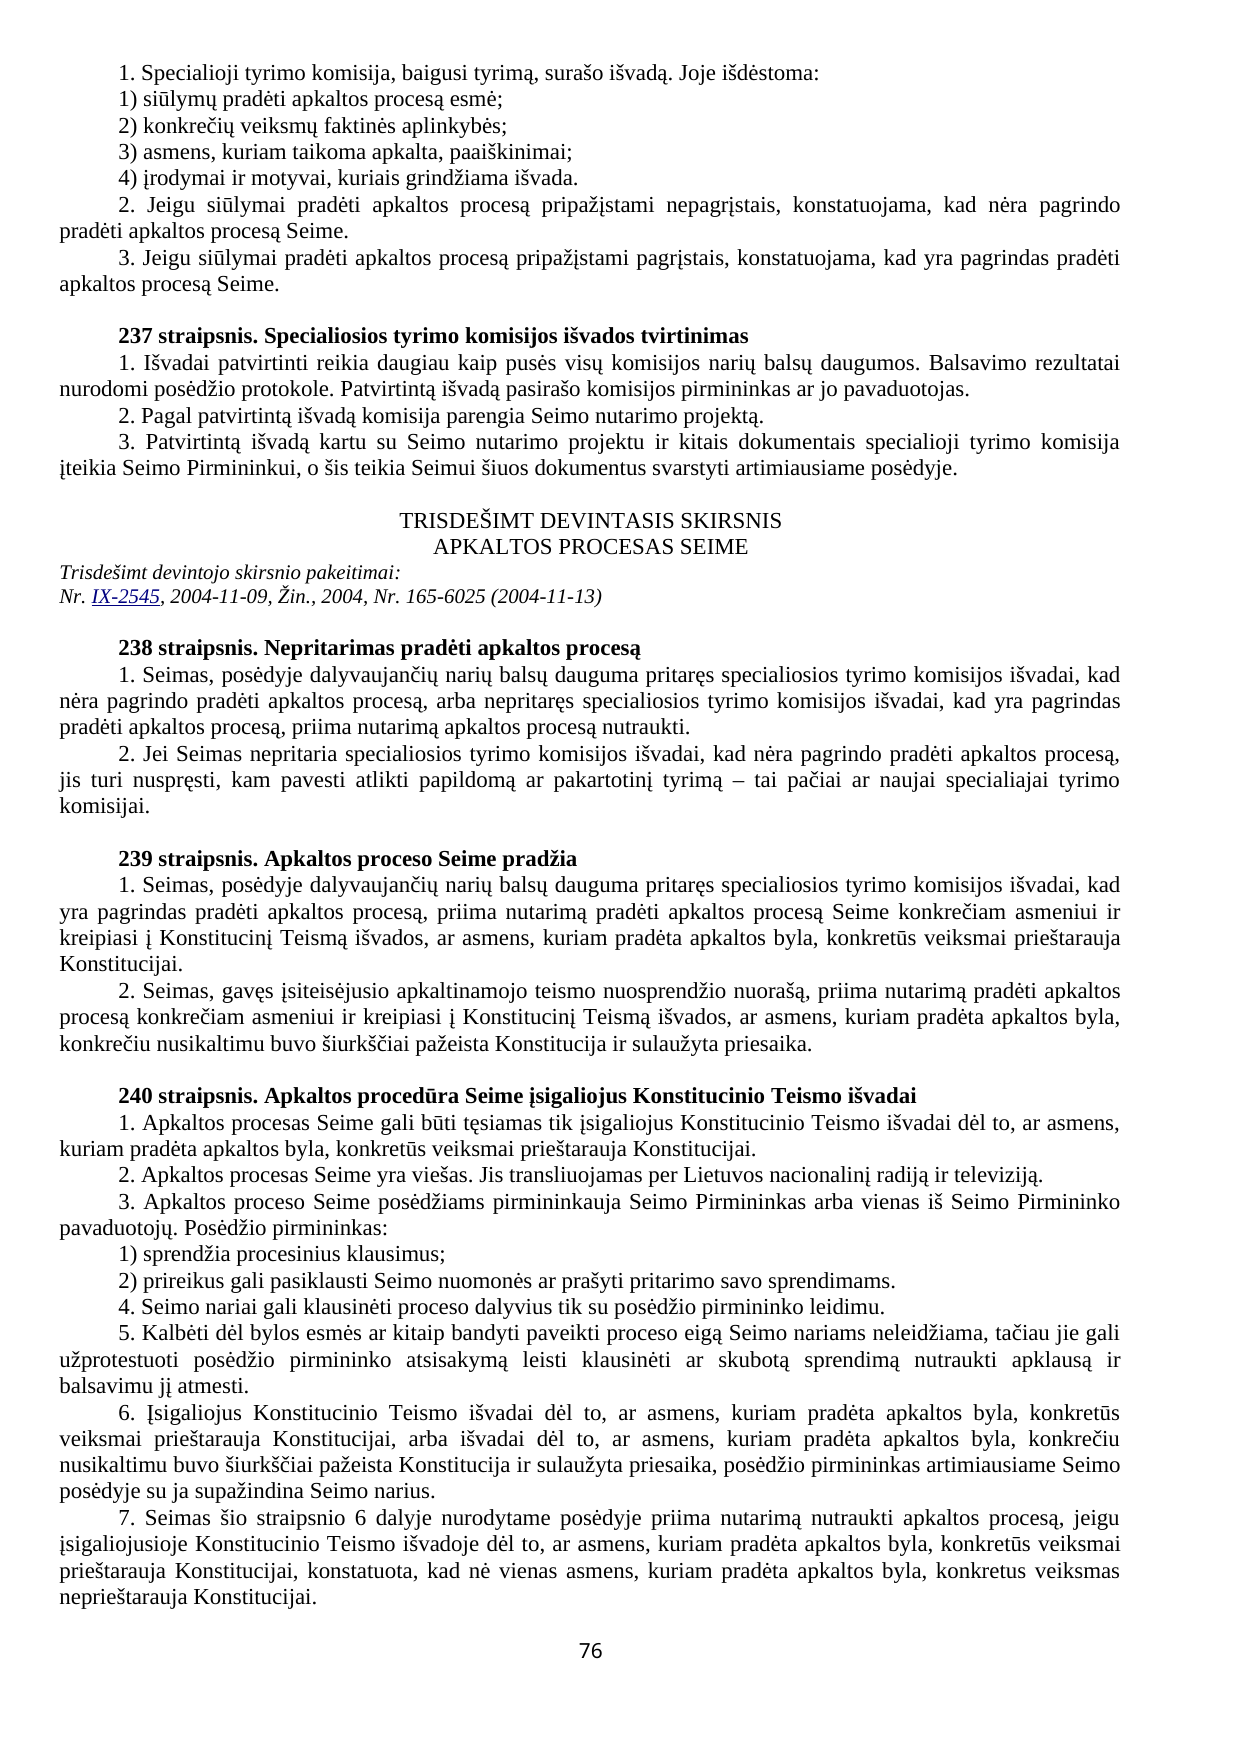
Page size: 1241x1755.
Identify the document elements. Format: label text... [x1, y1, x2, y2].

text 3. Jeigu siūlymai pradėti apkaltos procesą pripažįstami pagrįstais, konstatuojama, kad yra pagrindas pradėti apkaltos procesą Seime. [59, 243, 1122, 296]
text 1. Specialioji tyrimo komisija, baigusi tyrimą, surašo išvadą. Joje išdėstoma: [59, 59, 1122, 85]
text 4) įrodymai ir motyvai, kuriais grindžiama išvada. [59, 164, 1122, 191]
text 7. Seimas šio straipsnio 6 dalyje nurodytame posėdyje priima nutarimą nutraukti apkaltos procesą, jeigu įsigaliojusioje Konstitucinio Teismo išvadoje dėl to, ar asmens, kuriam pradėta apkaltos byla, konkretūs veiksmai prieštarauja Konstitucijai, konstatuota, kad nė vienas asmens, kuriam pradėta apkaltos byla, konkretus veiksmas neprieštarauja Konstitucijai. [59, 1504, 1122, 1609]
text 240 straipsnis. Apkaltos procedūra Seime įsigaliojus Konstitucinio Teismo išvadai [59, 1082, 1122, 1109]
text 4. Seimo nariai gali klausinėti proceso dalyvius tik su posėdžio pirmininko leidimu. [59, 1293, 1122, 1319]
text 2. Jeigu siūlymai pradėti apkaltos procesą pripažįstami nepagrįstais, konstatuojama, kad nėra pagrindo pradėti apkaltos procesą Seime. [59, 191, 1122, 243]
text 5. Kalbėti dėl bylos esmės ar kitaip bandyti paveikti proceso eigą Seimo nariams neleidžiama, tačiau jie gali užprotestuoti posėdžio pirmininko atsisakymą leisti klausinėti ar skubotą sprendimą nutraukti apklausą ir balsavimu jį atmesti. [59, 1319, 1122, 1398]
text 3) asmens, kuriam taikoma apkalta, paaiškinimai; [59, 138, 1122, 164]
text 2. Seimas, gavęs įsiteisėjusio apkaltinamojo teismo nuosprendžio nuorašą, priima nutarimą pradėti apkaltos procesą konkrečiam asmeniui ir kreipiasi į Konstitucinį Teismą išvados, ar asmens, kuriam pradėta apkaltos byla, konkrečiu nusikaltimu buvo šiurkščiai pažeista Konstitucija ir sulaužyta priesaika. [59, 977, 1122, 1056]
text 238 straipsnis. Nepritarimas pradėti apkaltos procesą [59, 634, 1122, 661]
text 2. Jei Seimas nepritaria specialiosios tyrimo komisijos išvadai, kad nėra pagrindo pradėti apkaltos procesą, jis turi nuspręsti, kam pavesti atlikti papildomą ar pakartotinį tyrimą – tai pačiai ar naujai specialiajai tyrimo komisijai. [59, 740, 1122, 819]
subtitle APKALTOS PROCESAS SEIME [59, 533, 1122, 560]
text 2) konkrečių veiksmų faktinės aplinkybės; [59, 112, 1122, 138]
text 1. Seimas, posėdyje dalyvaujančių narių balsų dauguma pritaręs specialiosios tyrimo komisijos išvadai, kad nėra pagrindo pradėti apkaltos procesą, arba nepritaręs specialiosios tyrimo komisijos išvadai, kad yra pagrindas pradėti apkaltos procesą, priima nutarimą apkaltos procesą nutraukti. [59, 661, 1122, 740]
text Nr. IX-2545, 2004-11-09, Žin., 2004, Nr. 165-6025 (2004-11-13) [59, 584, 1122, 608]
text Trisdešimt devintojo skirsnio pakeitimai: [59, 560, 1122, 584]
text 1) sprendžia procesinius klausimus; [59, 1240, 1122, 1267]
text 239 straipsnis. Apkaltos proceso Seime pradžia [59, 845, 1122, 871]
text 1. Apkaltos procesas Seime gali būti tęsiamas tik įsigaliojus Konstitucinio Teismo išvadai dėl to, ar asmens, kuriam pradėta apkaltos byla, konkretūs veiksmai prieštarauja Konstitucijai. [59, 1109, 1122, 1161]
text 6. Įsigaliojus Konstitucinio Teismo išvadai dėl to, ar asmens, kuriam pradėta apkaltos byla, konkretūs veiksmai prieštarauja Konstitucijai, arba išvadai dėl to, ar asmens, kuriam pradėta apkaltos byla, konkrečiu nusikaltimu buvo šiurkščiai pažeista Konstitucija ir sulaužyta priesaika, posėdžio pirmininkas artimiausiame Seimo posėdyje su ja supažindina Seimo narius. [59, 1398, 1122, 1504]
text 1. Išvadai patvirtinti reikia daugiau kaip pusės visų komisijos narių balsų daugumos. Balsavimo rezultatai nurodomi posėdžio protokole. Patvirtintą išvadą pasirašo komisijos pirmininkas ar jo pavaduotojas. [59, 349, 1122, 402]
text 2. Pagal patvirtintą išvadą komisija parengia Seimo nutarimo projektą. [59, 402, 1122, 428]
text 2. Apkaltos procesas Seime yra viešas. Jis transliuojamas per Lietuvos nacionalinį radiją ir televiziją. [59, 1161, 1122, 1188]
text 3. Patvirtintą išvadą kartu su Seimo nutarimo projektu ir kitais dokumentais specialioji tyrimo komisija įteikia Seimo Pirmininkui, o šis teikia Seimui šiuos dokumentus svarstyti artimiausiame posėdyje. [59, 428, 1122, 481]
text 1. Seimas, posėdyje dalyvaujančių narių balsų dauguma pritaręs specialiosios tyrimo komisijos išvadai, kad yra pagrindas pradėti apkaltos procesą, priima nutarimą pradėti apkaltos procesą Seime konkrečiam asmeniui ir kreipiasi į Konstitucinį Teismą išvados, ar asmens, kuriam pradėta apkaltos byla, konkretūs veiksmai prieštarauja Konstitucijai. [59, 871, 1122, 977]
text TRISDEŠIMT DEVINTASIS SKIRSNIS [59, 507, 1122, 533]
text 237 straipsnis. Specialiosios tyrimo komisijos išvados tvirtinimas [59, 323, 1122, 349]
text 3. Apkaltos proceso Seime posėdžiams pirmininkauja Seimo Pirmininkas arba vienas iš Seimo Pirmininko pavaduotojų. Posėdžio pirmininkas: [59, 1188, 1122, 1240]
text 1) siūlymų pradėti apkaltos procesą esmė; [59, 85, 1122, 112]
text 2) prireikus gali pasiklausti Seimo nuomonės ar prašyti pritarimo savo sprendimams. [59, 1267, 1122, 1293]
